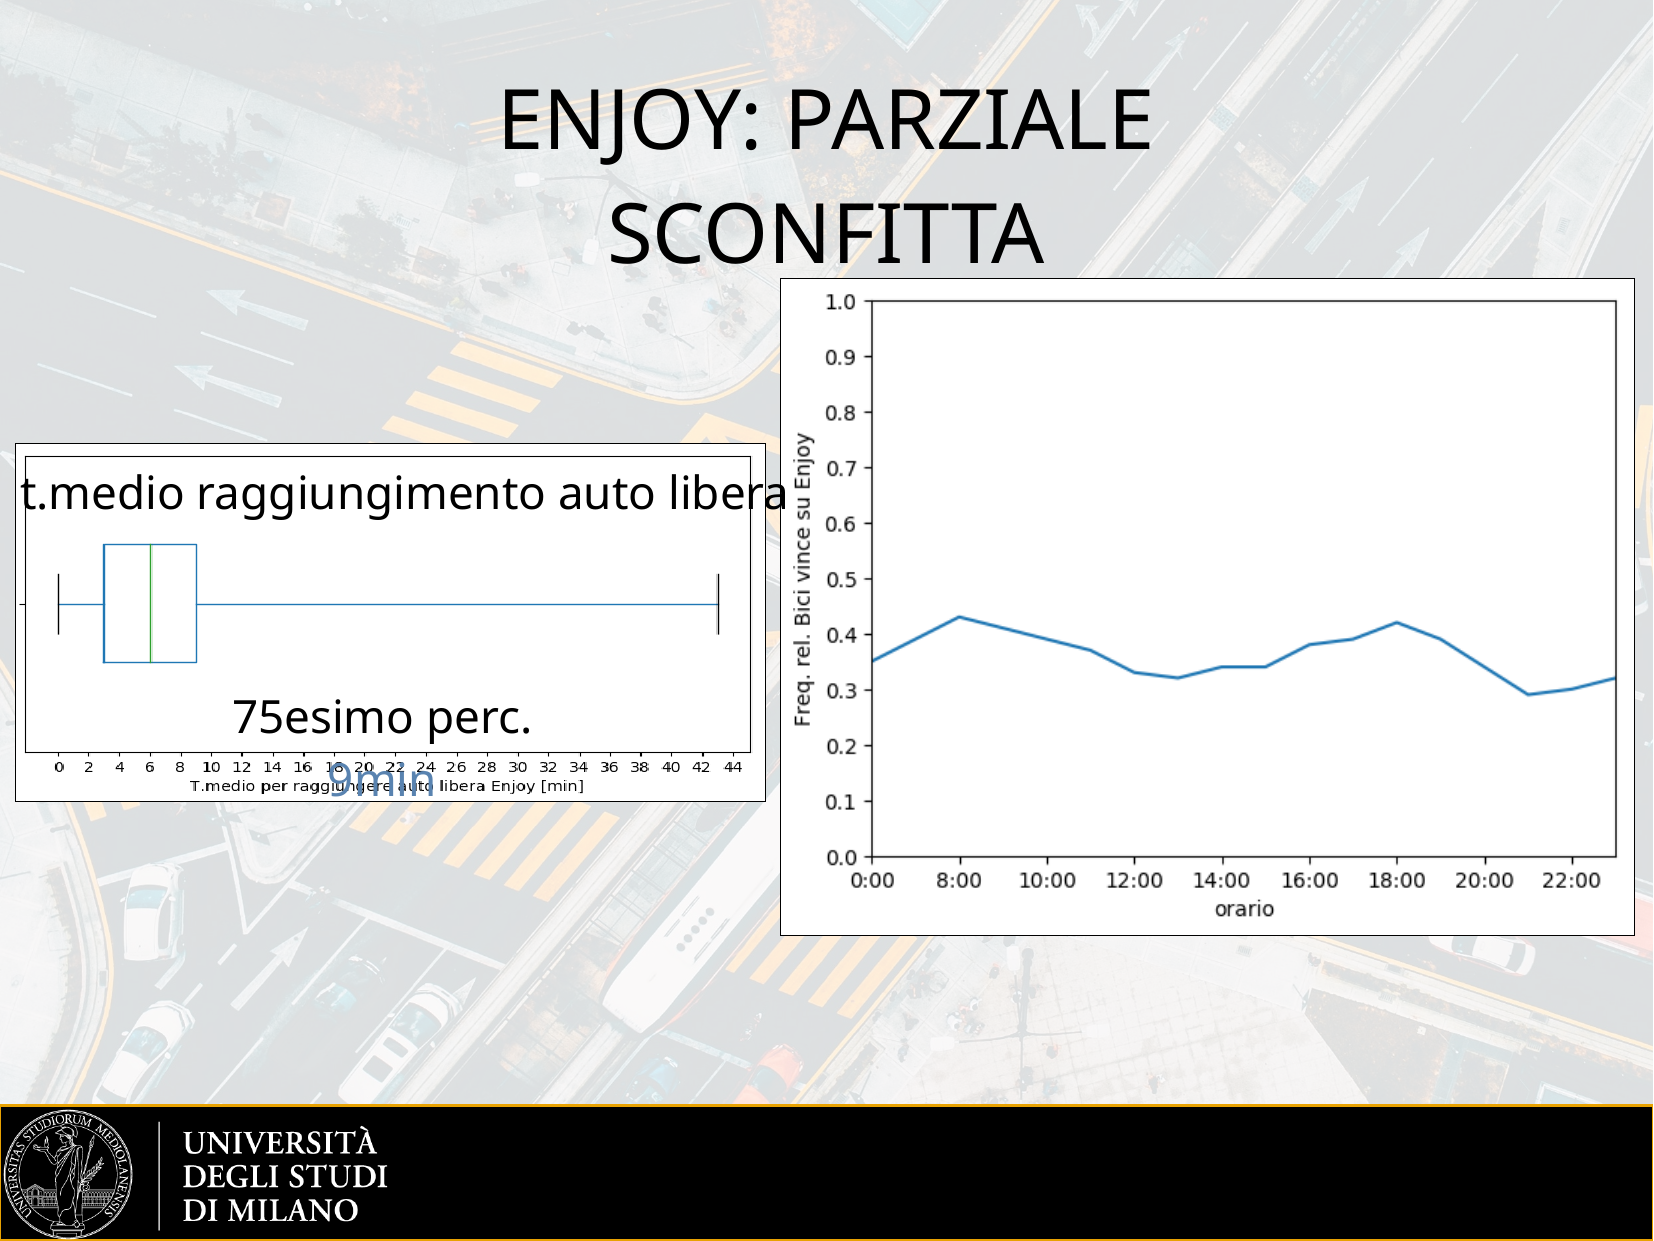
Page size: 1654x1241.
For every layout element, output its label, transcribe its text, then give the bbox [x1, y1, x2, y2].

picture [15, 443, 766, 453]
picture [0, 1106, 391, 1241]
text_box 75esimo perc. 9min [180, 677, 586, 768]
text_box t.medio raggiungimento auto libera [0, 453, 826, 564]
text_box ENJOY: PARZIALE SCONFITTA [280, 53, 1373, 196]
text_box [0, 1105, 1653, 1241]
picture [15, 564, 766, 802]
picture [780, 278, 1635, 936]
